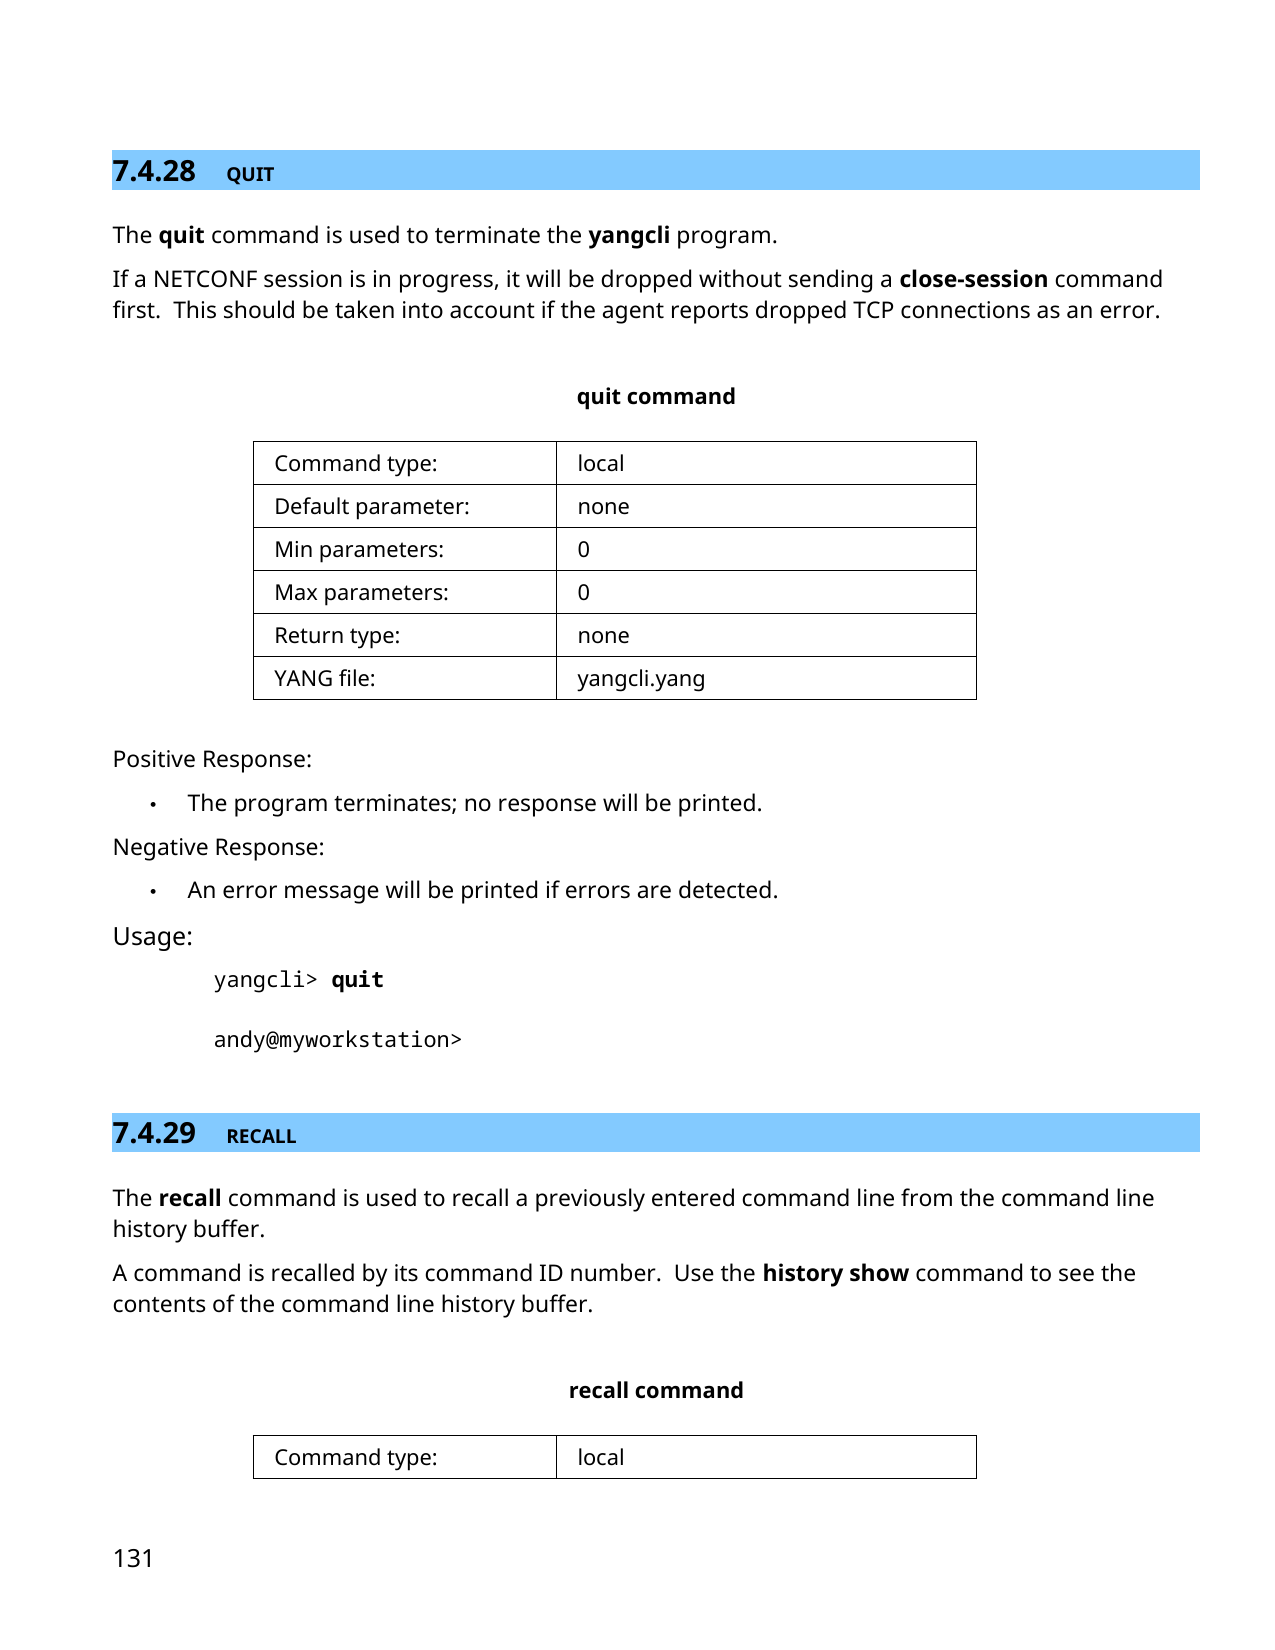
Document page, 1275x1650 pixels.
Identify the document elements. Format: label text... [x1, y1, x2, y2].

table_cell none [557, 485, 976, 527]
text Negative Response: [112, 831, 1200, 862]
table_header local [557, 442, 976, 484]
table_header Command type: [254, 1436, 556, 1478]
table_cell 0 [557, 528, 976, 570]
table_cell none [557, 614, 976, 656]
table_cell Min parameters: [254, 528, 556, 570]
table_header local [557, 1436, 976, 1478]
subtitle recall [112, 1113, 1200, 1152]
text If a NETCONF session is in progress, it will be dropped without sending a close-session command first. This should be taken into account if the agent reports dropped TCP connections as an error. [112, 263, 1200, 325]
subtitle recall command [127, 1375, 1185, 1405]
text Usage: [112, 918, 1200, 952]
text A command is recalled by its command ID number. Use the history show command to see the contents of the command line history buffer. [112, 1256, 1200, 1319]
text yangcli> quit andy@myworkstation> [139, 964, 1200, 1083]
text Positive Response: [112, 743, 1200, 774]
table_header Command type: [254, 442, 556, 484]
list An error message will be printed if errors are detected. [150, 874, 1200, 906]
table_cell YANG file: [254, 657, 556, 698]
list The program terminates; no response will be printed. [150, 787, 1200, 818]
table_cell Max parameters: [254, 571, 556, 613]
table_cell Default parameter: [254, 485, 556, 527]
table_cell yangcli.yang [557, 657, 976, 698]
subtitle quit [112, 150, 1200, 190]
text The recall command is used to recall a previously entered command line from the command line history buffer. [112, 1181, 1200, 1244]
subtitle quit command [127, 381, 1185, 411]
table_cell Return type: [254, 614, 556, 656]
table_cell 0 [557, 571, 976, 613]
text The quit command is used to terminate the yangcli program. [112, 219, 1200, 250]
